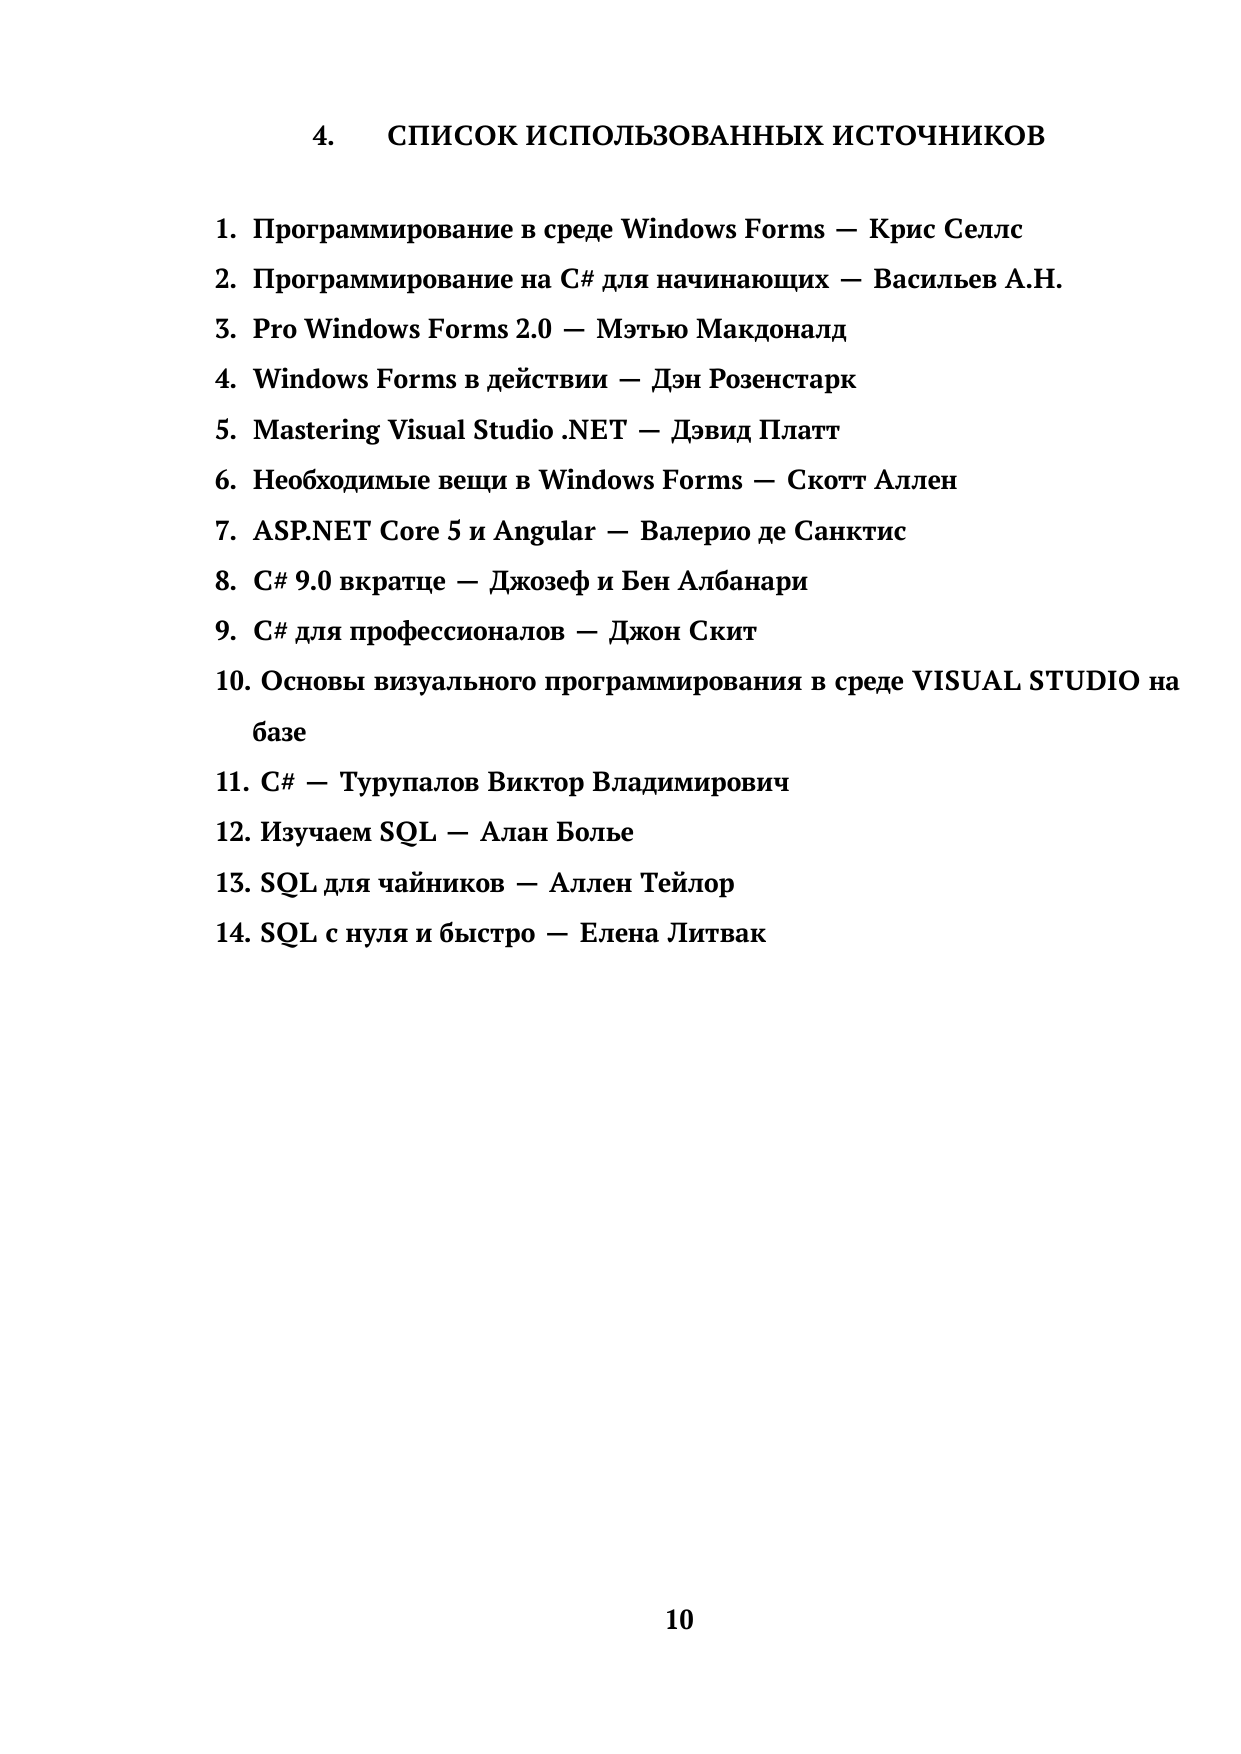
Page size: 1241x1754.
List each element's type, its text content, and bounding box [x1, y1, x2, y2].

list Windows Forms в действии — Дэн Розенстарк [215, 362, 1181, 395]
list C# — Турупалов Виктор Владимирович [215, 764, 1181, 798]
list Программирование в среде Windows Forms — Крис Селлс [215, 211, 1181, 244]
list C# 9.0 вкратце — Джозеф и Бен Албанари [215, 563, 1181, 596]
list SQL с нуля и быстро — Елена Литвак [215, 915, 1181, 949]
list Mastering Visual Studio .NET — Дэвид Платт [215, 412, 1181, 446]
list C# для профессионалов — Джон Скит [215, 613, 1181, 647]
list Необходимые вещи в Windows Forms — Скотт Аллен [215, 462, 1181, 496]
list SQL для чайников — Аллен Тейлор [215, 865, 1181, 898]
subtitle СПИСОК ИСПОЛЬЗОВАННЫХ ИСТОЧНИКОВ [177, 118, 1181, 152]
list Программирование на C# для начинающих — Васильев А.Н. [215, 261, 1181, 294]
list Основы визуального программирования в среде VISUAL STUDIO на базе [215, 663, 1181, 747]
list ASP.NET Core 5 и Angular — Валерио де Санктис [215, 513, 1181, 546]
list Pro Windows Forms 2.0 — Мэтью Макдоналд [215, 311, 1181, 345]
list Изучаем SQL — Алан Болье [215, 814, 1181, 848]
